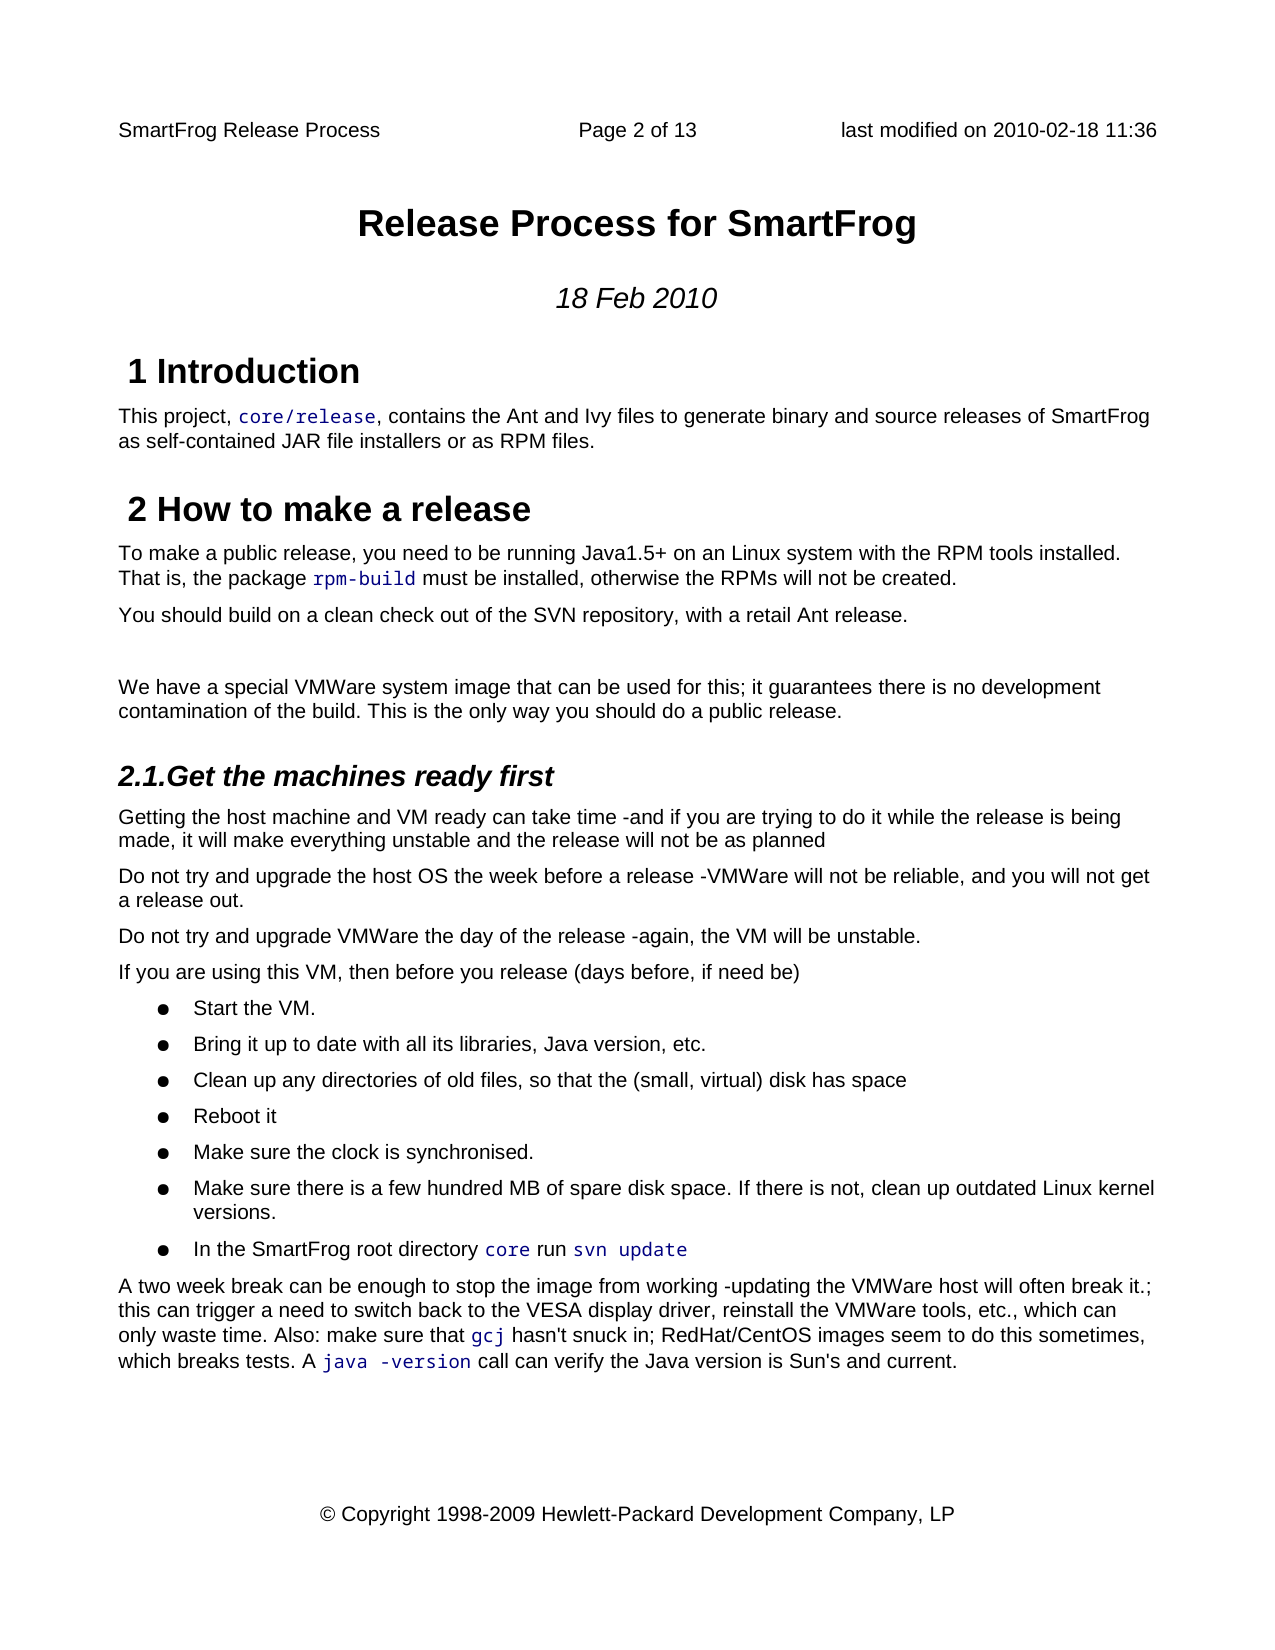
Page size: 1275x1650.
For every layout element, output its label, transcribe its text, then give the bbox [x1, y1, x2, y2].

text Do not try and upgrade VMWare the day of the release -again, the VM will be unstable. [118, 924, 1157, 948]
subtitle Get the machines ready first [118, 760, 1157, 793]
text Getting the host machine and VM ready can take time -and if you are trying to do it while the release is being made, it will make everything unstable and the release will not be as planned [118, 805, 1157, 852]
text If you are using this VM, then before you release (days before, if need be) [118, 961, 1157, 984]
list In the SmartFrog root directory core run svn update [156, 1236, 1157, 1262]
list Clean up any directories of old files, so that the (small, virtual) disk has space [156, 1069, 1157, 1092]
list Make sure there is a few hundred MB of spare disk space. If there is not, clean up outdated Linux kernel versions. [156, 1177, 1157, 1224]
text To make a public release, you need to be running Java1.5+ on an Linux system with the RPM tools installed. That is, the package rpm-build must be installed, otherwise the RPMs will not be created. [118, 542, 1157, 591]
subtitle 18 Feb 2010 [118, 282, 1157, 314]
list Start the VM. [156, 997, 1157, 1020]
text This project, core/release, contains the Ant and Ivy files to generate binary and source releases of SmartFrog as self-contained JAR file installers or as RPM files. [118, 403, 1157, 453]
text We have a special VMWare system image that can be used for this; it guarantees there is no development contamination of the build. This is the only way you should do a public release. [118, 676, 1157, 723]
list Reboot it [156, 1105, 1157, 1128]
text A two week break can be enough to stop the image from working -updating the VMWare host will often break it.; this can trigger a need to switch back to the VESA display driver, reinstall the VMWare tools, etc., which can only waste time. Also: make sure that gcj hasn't snuck in; RedHat/CentOS images seem to do this sometimes, which breaks tests. A java -version call can verify the Java version is Sun's and current. [118, 1275, 1157, 1374]
title Release Process for SmartFrog [118, 202, 1157, 244]
subtitle How to make a release [118, 490, 1157, 529]
list Make sure the clock is synchronised. [156, 1141, 1157, 1164]
text You should build on a clean check out of the SVN repository, with a retail Ant release. [118, 604, 1157, 627]
subtitle Introduction [118, 352, 1157, 391]
list Bring it up to date with all its libraries, Java version, etc. [156, 1033, 1157, 1056]
text Do not try and upgrade the host OS the week before a release -VMWare will not be reliable, and you will not get a release out. [118, 865, 1157, 912]
